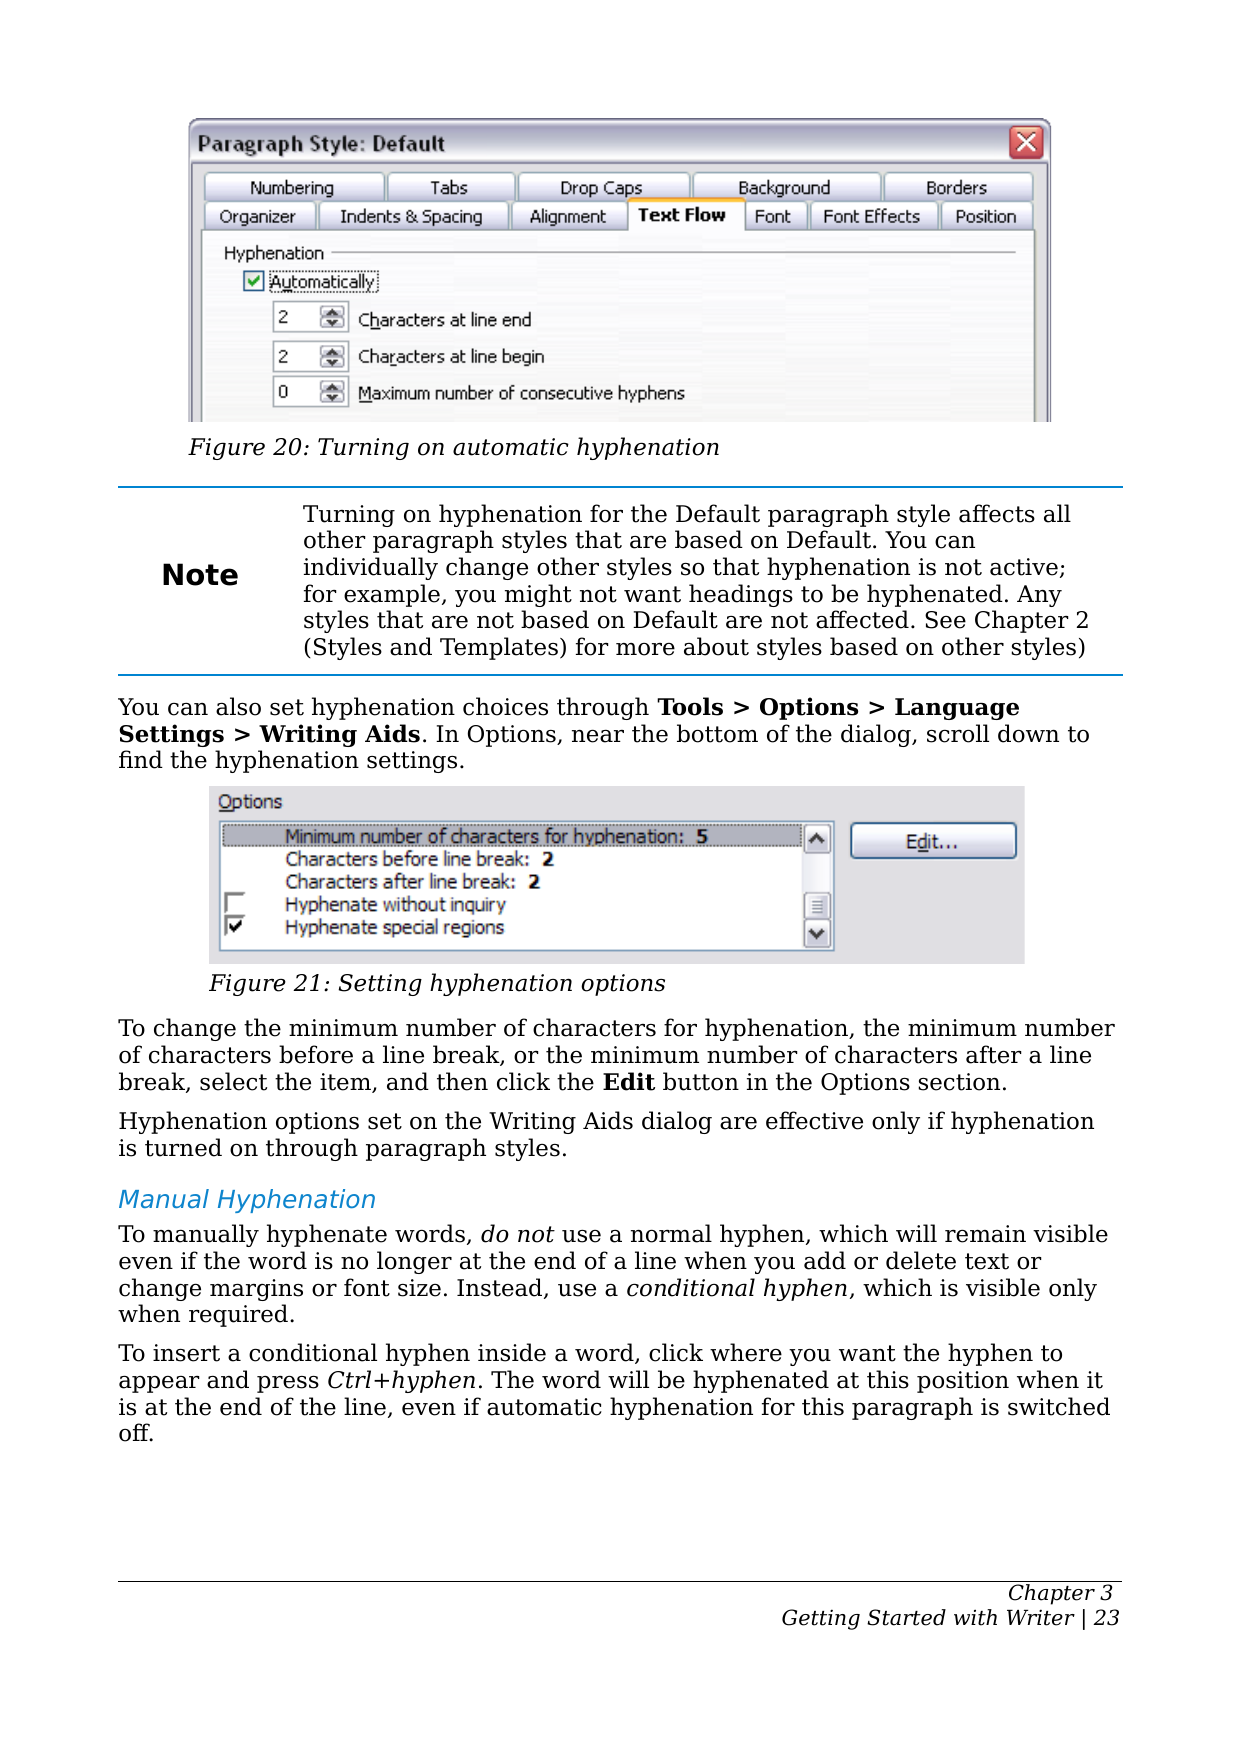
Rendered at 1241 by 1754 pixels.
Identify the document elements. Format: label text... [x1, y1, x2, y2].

table_header Note [118, 488, 281, 674]
text To manually hyphenate words, do not use a normal hyphen, which will remain visible even if the word is no longer at the end of a line when you add or delete text or change margins or font size. Instead, use a conditional hyphen, which is visible only when required. [118, 1221, 1122, 1328]
text To change the minimum number of characters for hyphenation, the minimum number of characters before a line break, or the minimum number of characters after a line break, select the item, and then click the Edit button in the Options section. [118, 1015, 1122, 1096]
picture [209, 786, 1025, 964]
text To insert a conditional hyphen inside a word, click where you want the hyphen to appear and press Ctrl+hyphen. The word will be hyphenated at this position when it is at the end of the line, even if automatic hyphenation for this paragraph is switched off. [118, 1341, 1122, 1447]
text Figure 21: Setting hyphenation options [209, 970, 1031, 997]
text You can also set hyphenation choices through Tools > Options > Language Settings > Writing Aids. In Options, near the bottom of the dialog, scroll down to find the hyphenation settings. [118, 693, 1122, 774]
text Hyphenation options set on the Writing Aids dialog are effective only if hyphenation is turned on through paragraph styles. [118, 1108, 1122, 1161]
picture [188, 118, 1052, 422]
table_header Turning on hyphenation for the Default paragraph style affects all other paragraph styles that are based on Default. You can individually change other styles so that hyphenation is not active; for example, you might not want headings to be hyphenated. Any styles that are not based on Default are not affected. See Chapter 2 (Styles and Templates) for more about styles based on other styles) [281, 488, 1122, 674]
text Figure 20: Turning on automatic hyphenation [189, 434, 1052, 461]
subtitle Manual Hyphenation [118, 1186, 1122, 1215]
